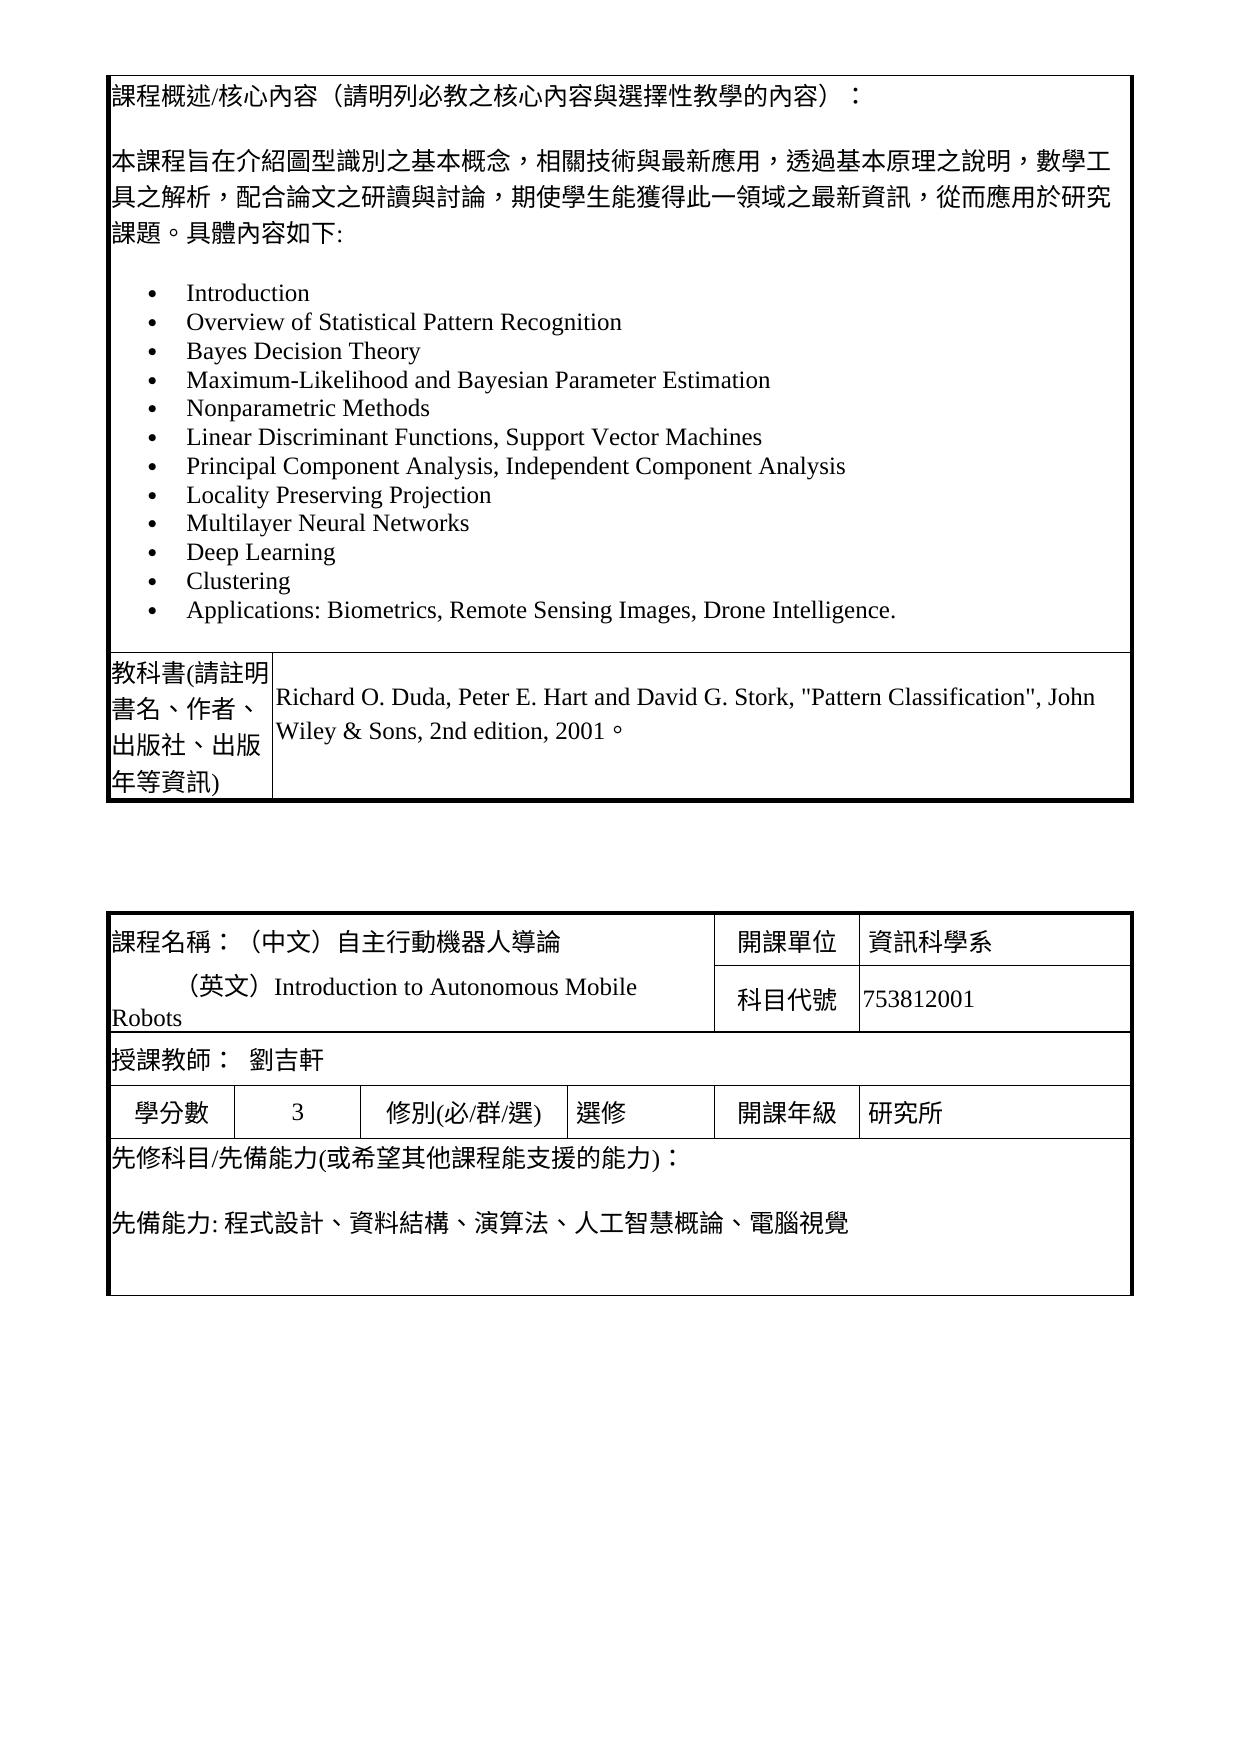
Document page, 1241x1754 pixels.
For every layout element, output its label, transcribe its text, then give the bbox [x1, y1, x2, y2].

table_header 資訊科學系 [860, 915, 1130, 965]
table_cell （英文）Introduction to Autonomous Mobile Robots [111, 965, 714, 1031]
table_cell 學分數 [111, 1086, 234, 1138]
table_cell 授課教師： 劉吉軒 [111, 1033, 1130, 1085]
table_cell 研究所 [860, 1086, 1130, 1138]
table_cell 3 [235, 1086, 360, 1138]
table_cell 科目代號 [715, 966, 859, 1031]
table_cell 教科書(請註明書名、作者、出版社、出版年等資訊) [111, 653, 272, 798]
table_cell 修別(必/群/選) [361, 1086, 567, 1138]
table_cell 選修 [568, 1086, 714, 1138]
table_header 課程名稱：（中文）自主行動機器人導論 [111, 915, 714, 965]
table_cell 753812001 [860, 966, 1130, 1031]
table_cell 課程概述/核心內容（請明列必教之核心內容與選擇性教學的內容）： 本課程旨在介紹圖型識別之基本概念，相關技術與最新應用，透過基本原理之說明，數學工具之解析，配合論文之研讀與討論，期使學生能獲得此一領域之最新資訊，從而應用於研究課題。具體內容如下: Introduction Overview of Statistical Pattern Recognition Bayes Decision Theory Maximum-Likelihood and Bayesian Parameter Estimation Nonparametric Methods Linear Discriminant Functions, Support Vector Machines Principal Component Analysis, Independent Component Analysis Locality Preserving Projection Multilayer Neural Networks Deep Learning Clustering Applications: Biometrics, Remote Sensing Images, Drone Intelligence. [111, 76, 1130, 652]
table_cell Richard O. Duda, Peter E. Hart and David G. Stork, "Pattern Classification", John Wiley & Sons, 2nd edition, 2001。 [273, 653, 1130, 798]
table_cell 先修科目/先備能力(或希望其他課程能支援的能力)： 先備能力: 程式設計、資料結構、演算法、人工智慧概論、電腦視覺 [111, 1139, 1130, 1294]
table_header 開課單位 [715, 915, 859, 965]
table_cell 開課年級 [715, 1086, 859, 1138]
